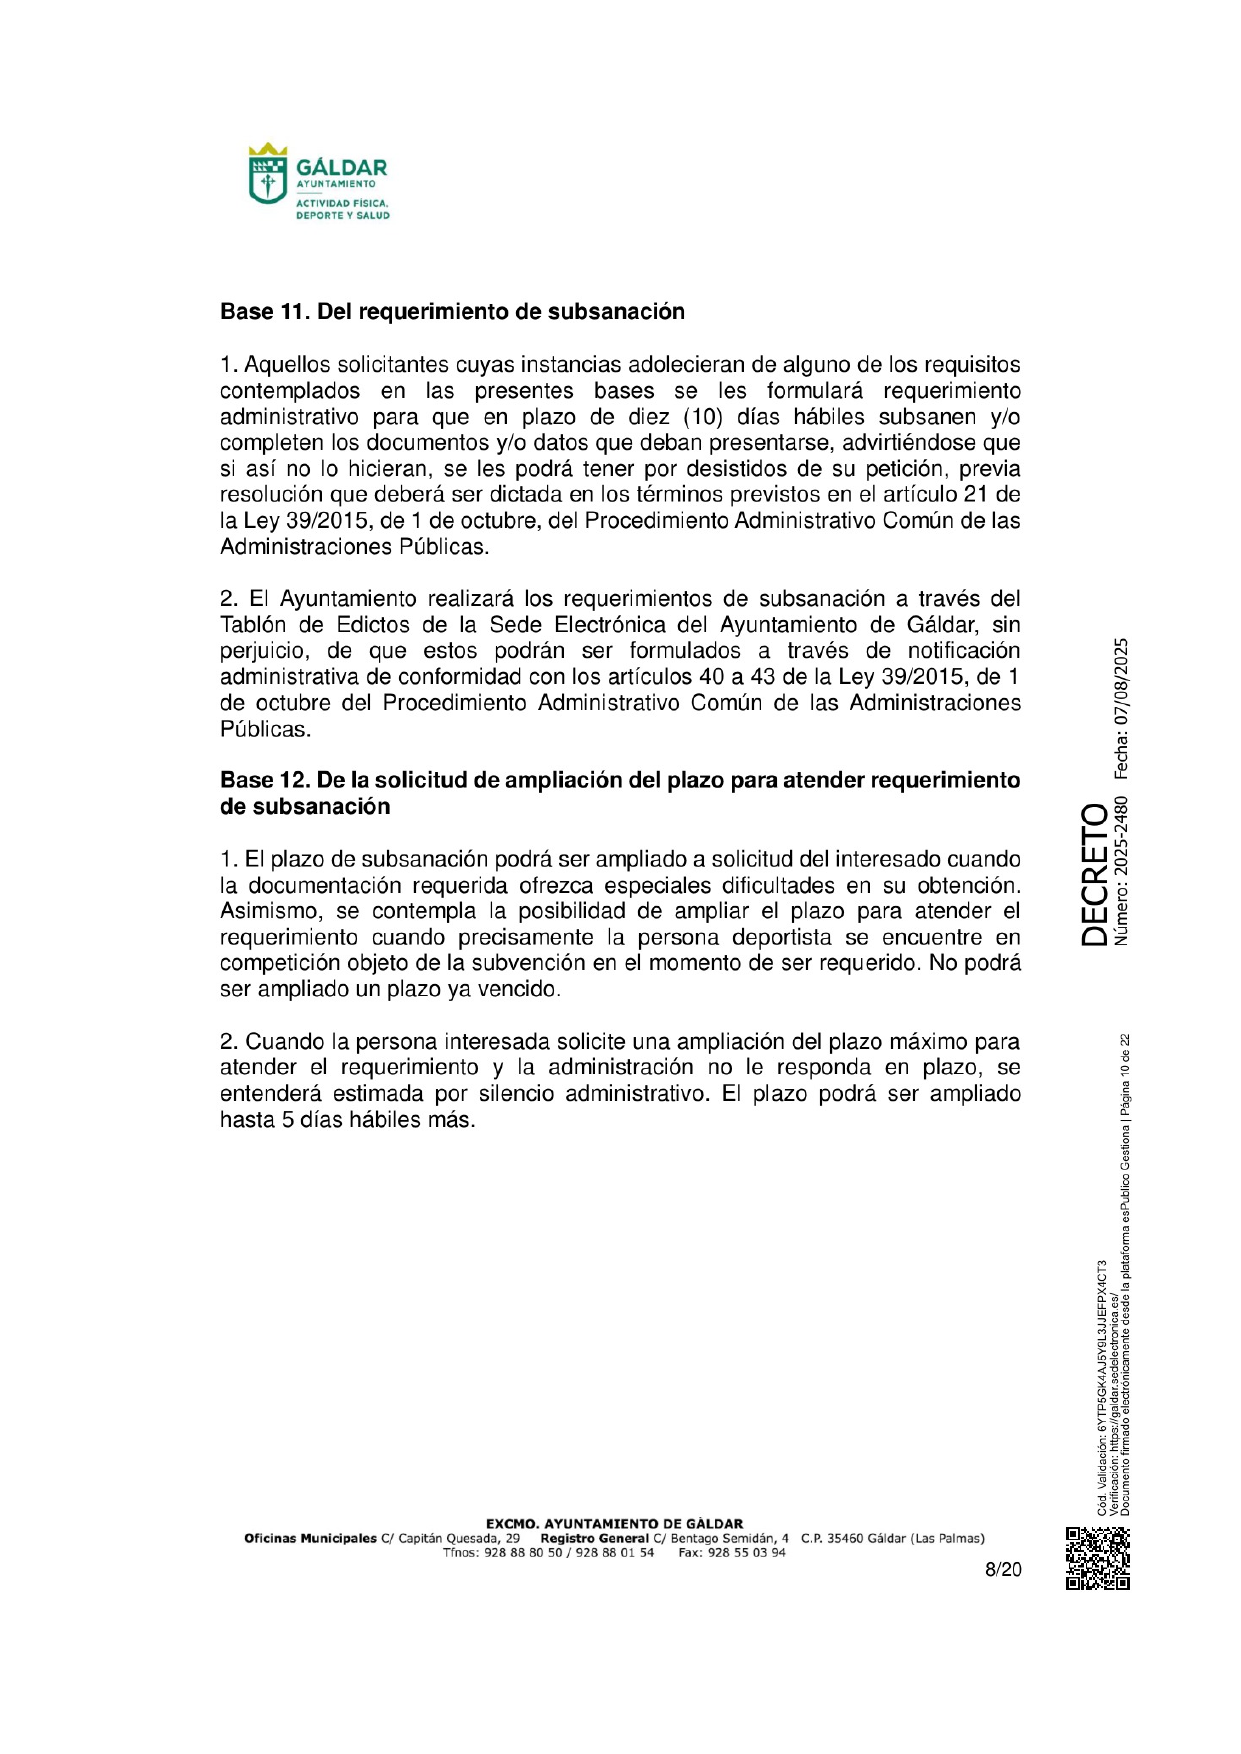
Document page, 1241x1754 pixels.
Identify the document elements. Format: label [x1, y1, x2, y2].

picture [59, 59, 1182, 1646]
